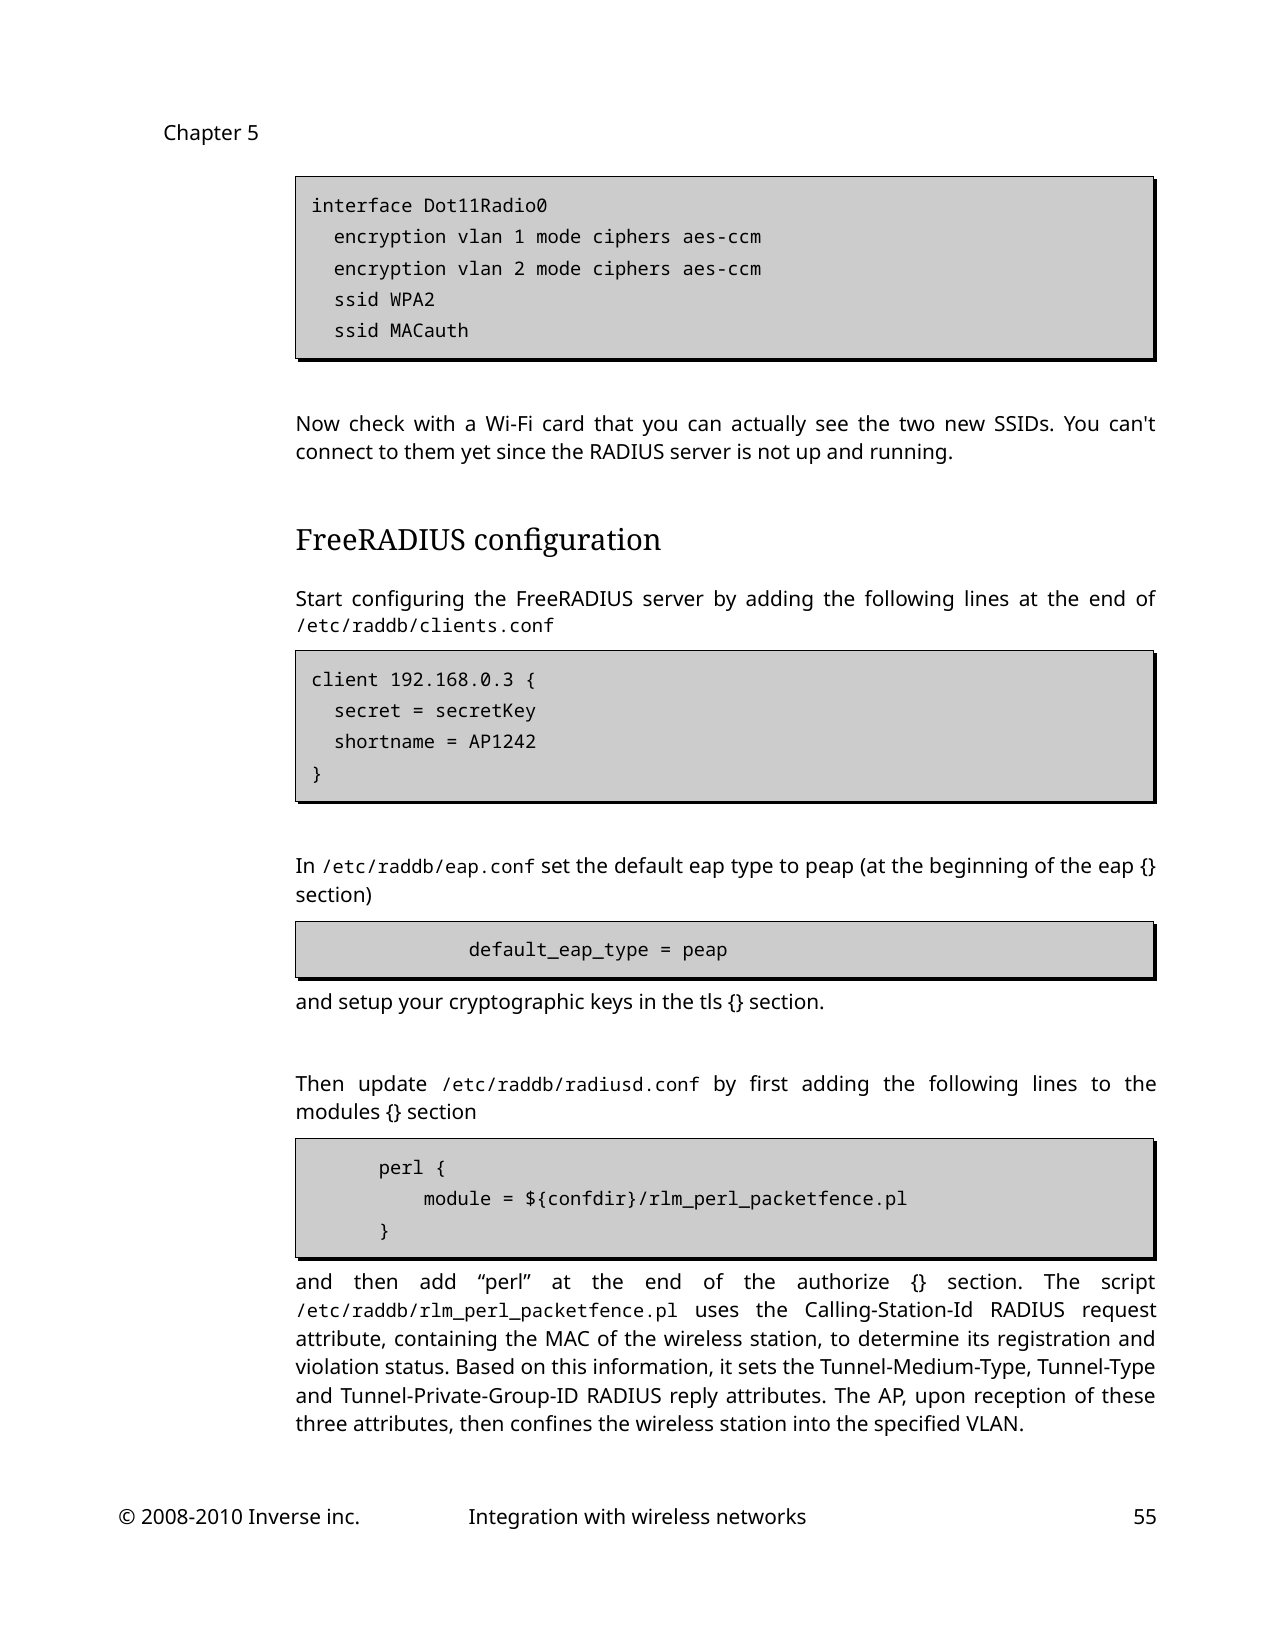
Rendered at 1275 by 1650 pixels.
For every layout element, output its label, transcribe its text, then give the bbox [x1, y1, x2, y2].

text and then add “perl” at the end of the authorize {} section. The script /etc/raddb/rlm_perl_packetfence.pl uses the Calling-Station-Id RADIUS request attribute, containing the MAC of the wireless station, to determine its registration and violation status. Based on this information, it sets the Tunnel-Medium-Type, Tunnel-Type and Tunnel-Private-Group-ID RADIUS reply attributes. The AP, upon reception of these three attributes, then confines the wireless station into the specified VLAN. [295, 1267, 1157, 1438]
text ssid WPA2 [296, 270, 1153, 302]
text Start configuring the FreeRADIUS server by adding the following lines at the end of /etc/raddb/clients.conf [295, 584, 1157, 638]
text interface Dot11Radio0 [296, 177, 1153, 207]
text } [296, 744, 1153, 801]
text } [296, 1201, 1153, 1257]
text secret = secretKey [296, 682, 1153, 713]
text module = ${confdir}/rlm_perl_packetfence.pl [296, 1169, 1153, 1201]
text shortname = AP1242 [296, 713, 1153, 744]
text default_eap_type = peap [296, 922, 1153, 977]
text encryption vlan 2 mode ciphers aes-ccm [296, 239, 1153, 270]
text Then update /etc/raddb/radiusd.conf by first adding the following lines to the modules {} section [295, 1069, 1157, 1126]
text In /etc/raddb/eap.conf set the default eap type to peap (at the beginning of the eap {} section) [295, 851, 1157, 908]
text encryption vlan 1 mode ciphers aes-ccm [296, 207, 1153, 239]
text client 192.168.0.3 { [296, 651, 1153, 682]
text perl { [296, 1139, 1153, 1169]
text Now check with a Wi-Fi card that you can actually see the two new SSIDs. You can't connect to them yet since the RADIUS server is not up and running. [295, 409, 1157, 466]
text ssid MACauth [296, 302, 1153, 358]
subtitle FreeRADIUS configuration [295, 519, 1157, 559]
text and setup your cryptographic keys in the tls {} section. [295, 987, 1157, 1015]
